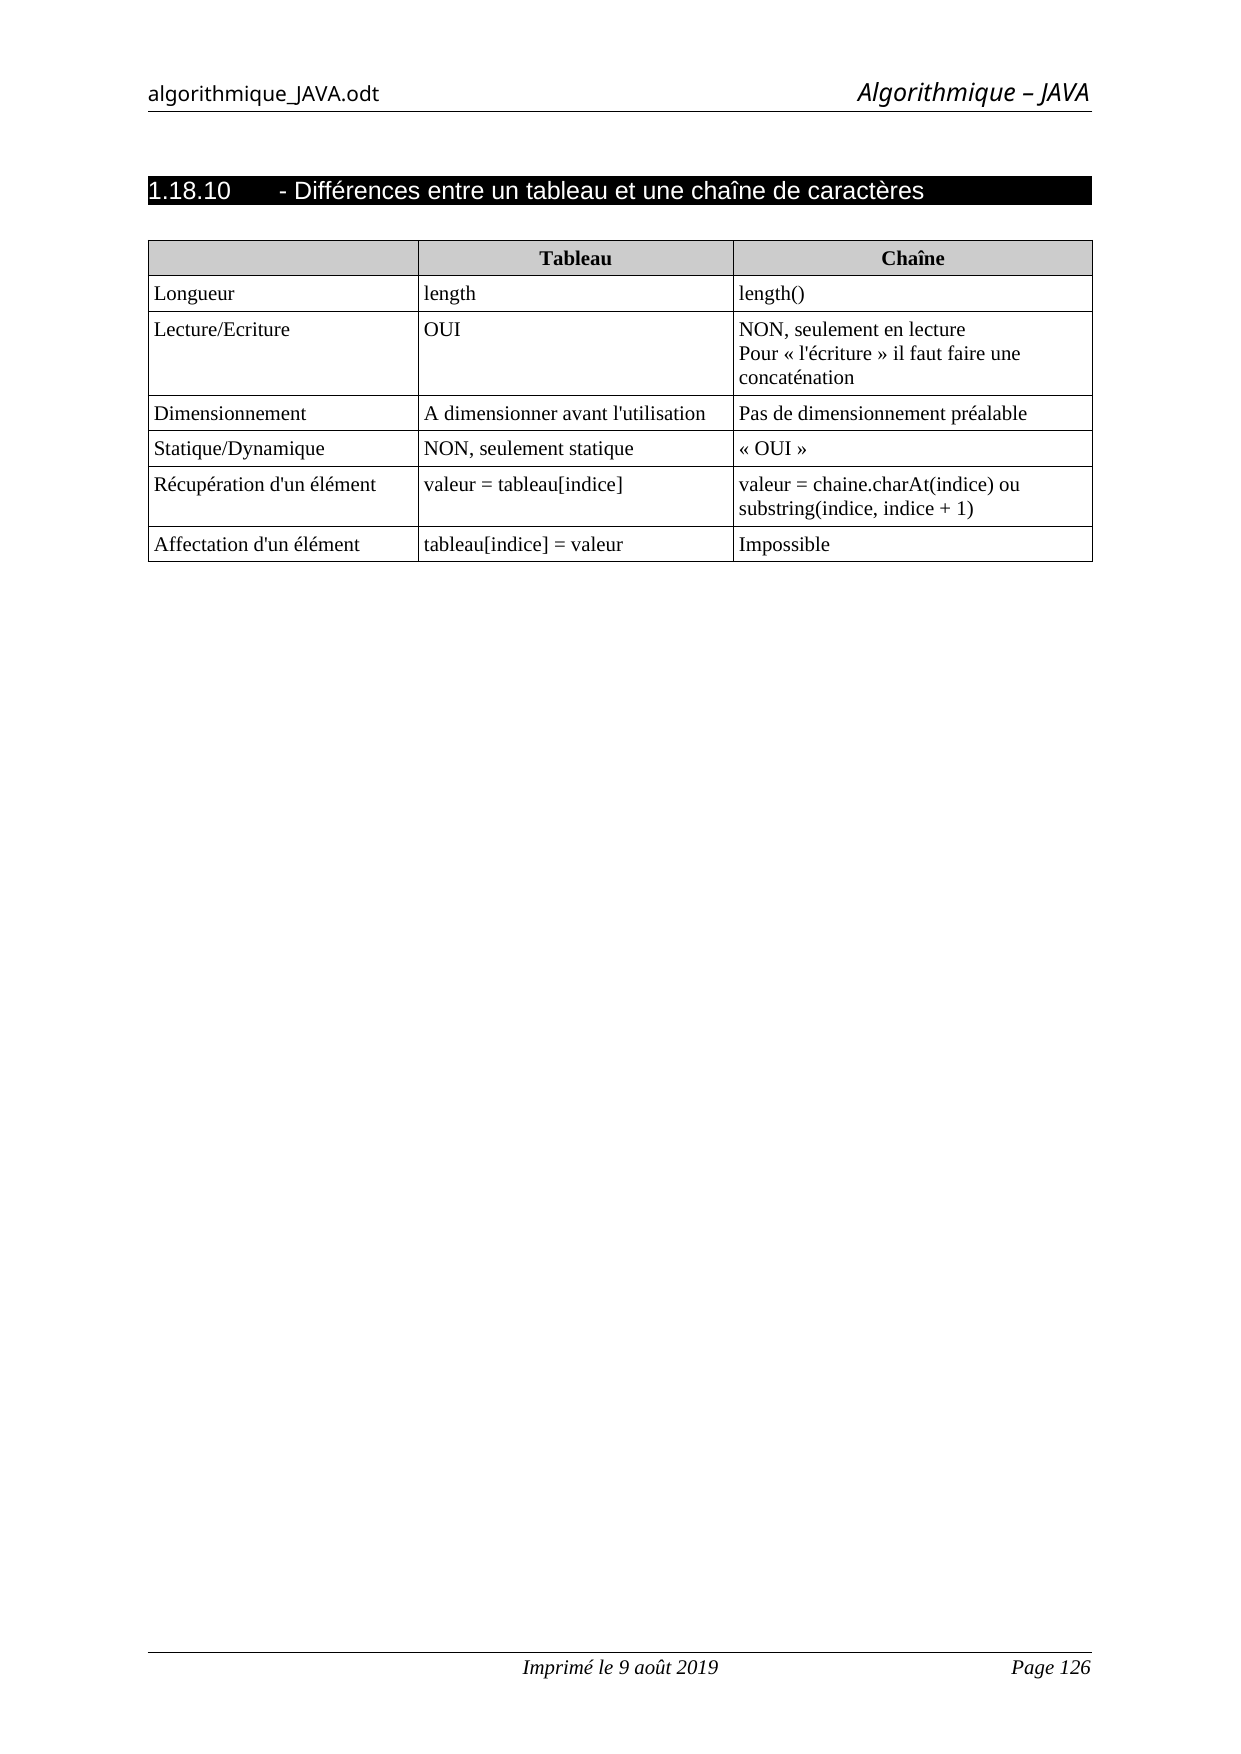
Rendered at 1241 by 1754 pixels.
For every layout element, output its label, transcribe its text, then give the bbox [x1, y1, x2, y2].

table_cell A dimensionner avant l'utilisation [419, 396, 733, 430]
table_cell valeur = tableau[indice] [419, 467, 733, 526]
table_cell valeur = chaine.charAt(indice) ou substring(indice, indice + 1) [734, 467, 1092, 526]
table_cell length [419, 276, 733, 311]
table_cell Longueur [149, 276, 418, 311]
table_cell Statique/Dynamique [149, 431, 418, 466]
table_cell Récupération d'un élément [149, 467, 418, 526]
table_cell tableau[indice] = valeur [419, 527, 733, 561]
table_cell NON, seulement statique [419, 431, 733, 466]
table_cell length() [734, 276, 1092, 311]
table_header Chaîne [734, 241, 1092, 275]
table_header [149, 241, 418, 275]
table_cell « OUI » [734, 431, 1092, 466]
table_cell Affectation d'un élément [149, 527, 418, 561]
table_cell NON, seulement en lecture Pour « l'écriture » il faut faire une concaténation [734, 312, 1092, 395]
table_cell Lecture/Ecriture [149, 312, 418, 395]
table_cell Dimensionnement [149, 396, 418, 430]
table_cell Pas de dimensionnement préalable [734, 396, 1092, 430]
table_header Tableau [419, 241, 733, 275]
table_cell OUI [419, 312, 733, 395]
subtitle - Différences entre un tableau et une chaîne de caractères [148, 176, 1092, 205]
table_cell Impossible [734, 527, 1092, 561]
